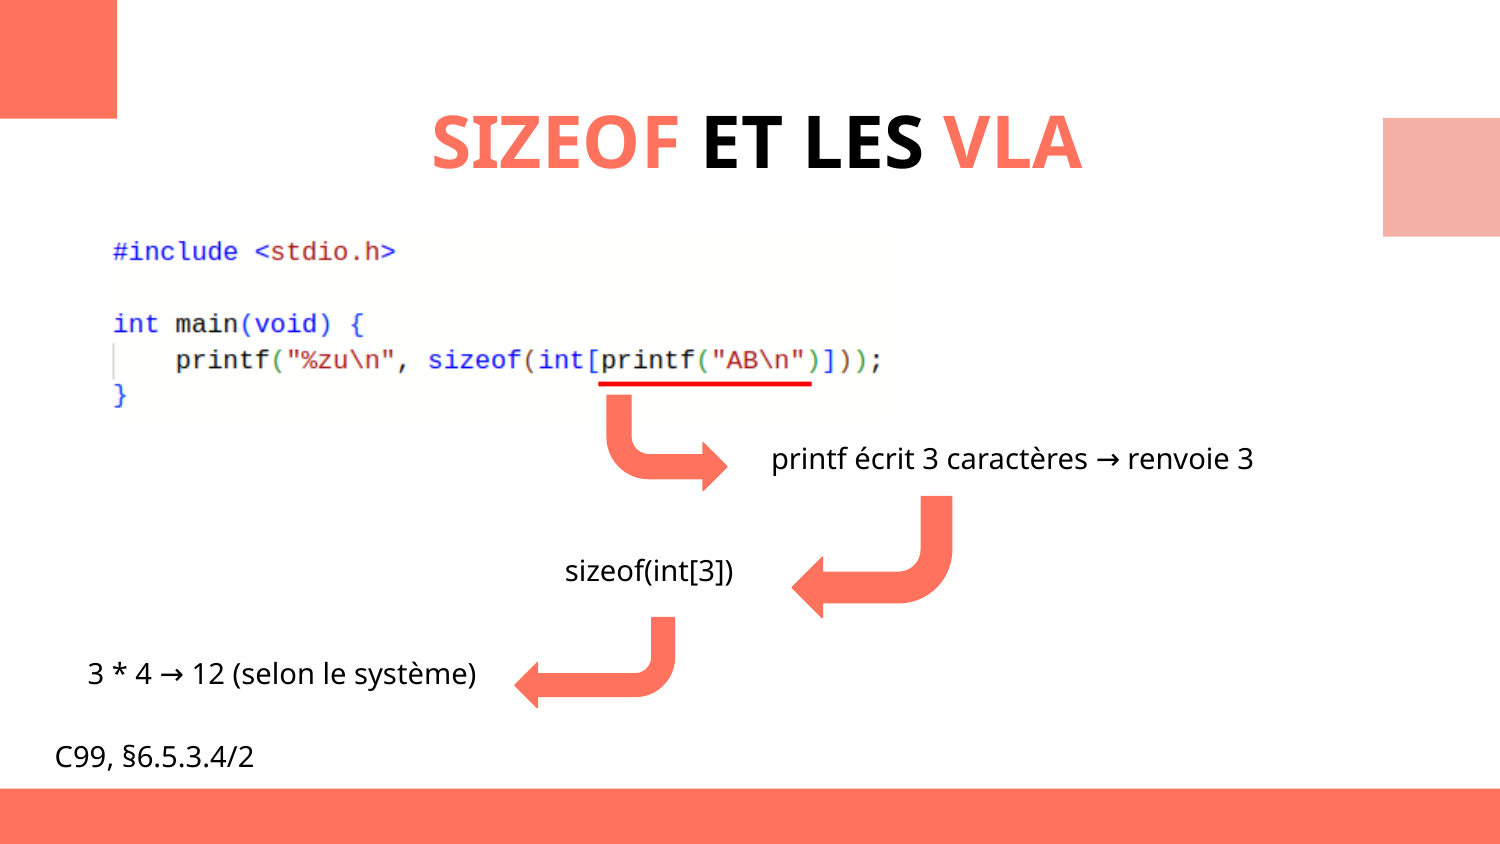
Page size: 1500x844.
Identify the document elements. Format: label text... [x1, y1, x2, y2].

text_box sizeof(int[3]) [549, 536, 764, 618]
text_box [792, 496, 952, 618]
picture [105, 232, 891, 422]
text_box C99, §6.5.3.4/2 [39, 722, 283, 786]
text_box [607, 395, 727, 491]
text_box [514, 617, 675, 708]
text_box 3 * 4 → 12 (selon le système) [72, 640, 501, 708]
text_box printf écrit 3 caractères → renvoie 3 [756, 425, 1402, 493]
title SIZEOF ET LES VLA [105, 102, 1410, 177]
